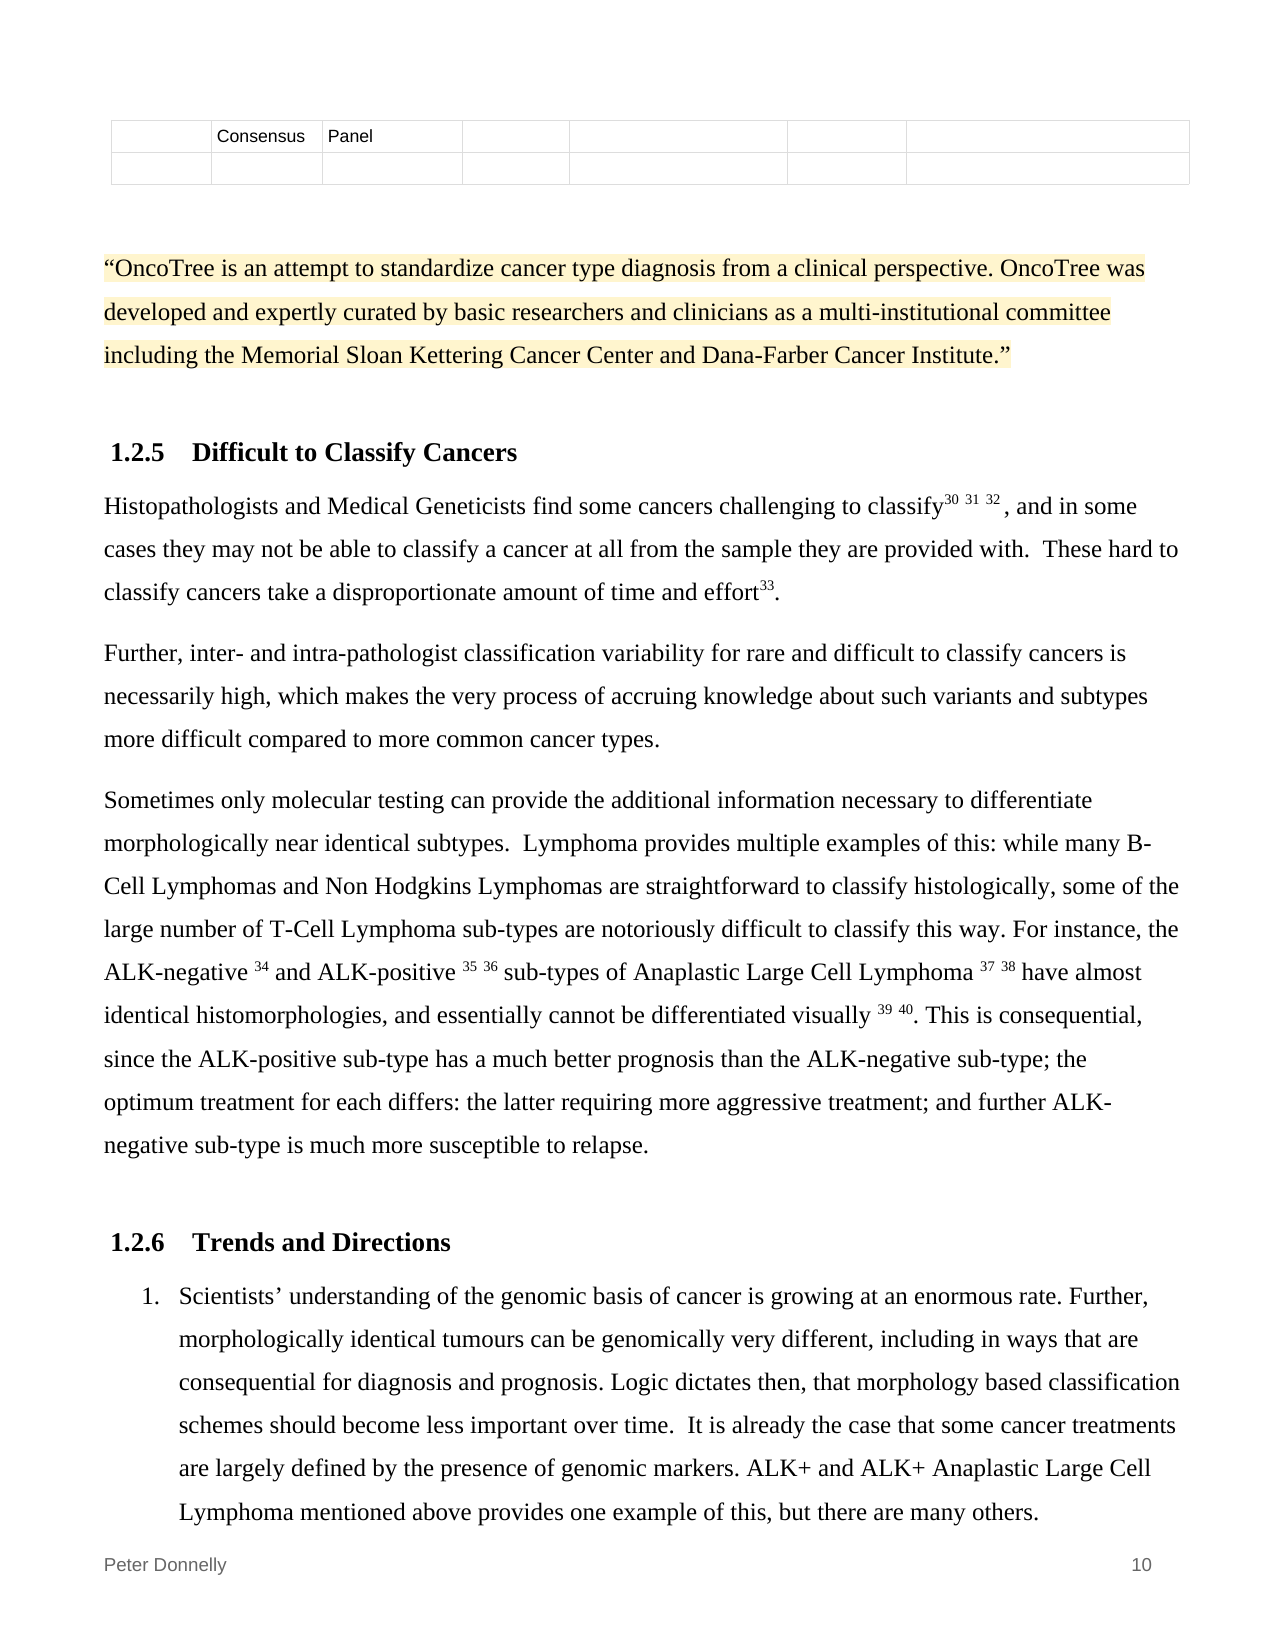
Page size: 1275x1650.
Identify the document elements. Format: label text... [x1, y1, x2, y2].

table_cell [788, 153, 906, 184]
table_cell [570, 121, 787, 152]
text Further, inter- and intra-pathologist classification variability for rare and difficult to classify cancers is necessarily high, which makes the very process of accruing knowledge about such variants and subtypes more difficult compared to more common cancer types. [103, 638, 1181, 753]
table_cell [788, 121, 906, 152]
subtitle Trends and Directions [103, 1226, 1181, 1257]
list Scientists’ understanding of the genomic basis of cancer is growing at an enormous rate. Further, morphologically identical tumours can be genomically very different, including in ways that are consequential for diagnosis and prognosis. Logic dictates then, that morphology based classification schemes should become less important over time. It is already the case that some cancer treatments are largely defined by the presence of genomic markers. ALK+ and ALK+ Anaplastic Large Cell Lymphoma mentioned above provides one example of this, but there are many others. [141, 1281, 1181, 1525]
text “OncoTree is an attempt to standardize cancer type diagnosis from a clinical perspective. OncoTree was developed and expertly curated by basic researchers and clinicians as a multi-institutional committee including the Memorial Sloan Kettering Cancer Center and Dana-Farber Cancer Institute.” [103, 253, 1181, 368]
table_cell [907, 121, 1189, 152]
table_cell Consensus [212, 121, 322, 152]
table_cell [570, 153, 787, 184]
table_cell [112, 153, 211, 184]
table_cell [463, 121, 569, 152]
text Sometimes only molecular testing can provide the additional information necessary to differentiate morphologically near identical subtypes. Lymphoma provides multiple examples of this: while many B-Cell Lymphomas and Non Hodgkins Lymphomas are straightforward to classify histologically, some of the large number of T-Cell Lymphoma sub-types are notoriously difficult to classify this way. For instance, the ALK-negative and ALK-positive sub-types of Anaplastic Large Cell Lymphoma have almost identical histomorphologies, and essentially cannot be differentiated visually . This is consequential, since the ALK-positive sub-type has a much better prognosis than the ALK-negative sub-type; the optimum treatment for each differs: the latter requiring more aggressive treatment; and further ALK-negative sub-type is much more susceptible to relapse. [103, 785, 1181, 1159]
table_cell [907, 153, 1189, 184]
table_cell [112, 121, 211, 152]
table_cell [212, 153, 322, 184]
table_cell Panel [323, 121, 462, 152]
text Histopathologists and Medical Geneticists find some cancers challenging to classify , and in some cases they may not be able to classify a cancer at all from the sample they are provided with. These hard to classify cancers take a disproportionate amount of time and effort. [103, 491, 1181, 606]
table_cell [463, 153, 569, 184]
table_cell [323, 153, 462, 184]
subtitle Difficult to Classify Cancers [103, 436, 1181, 467]
